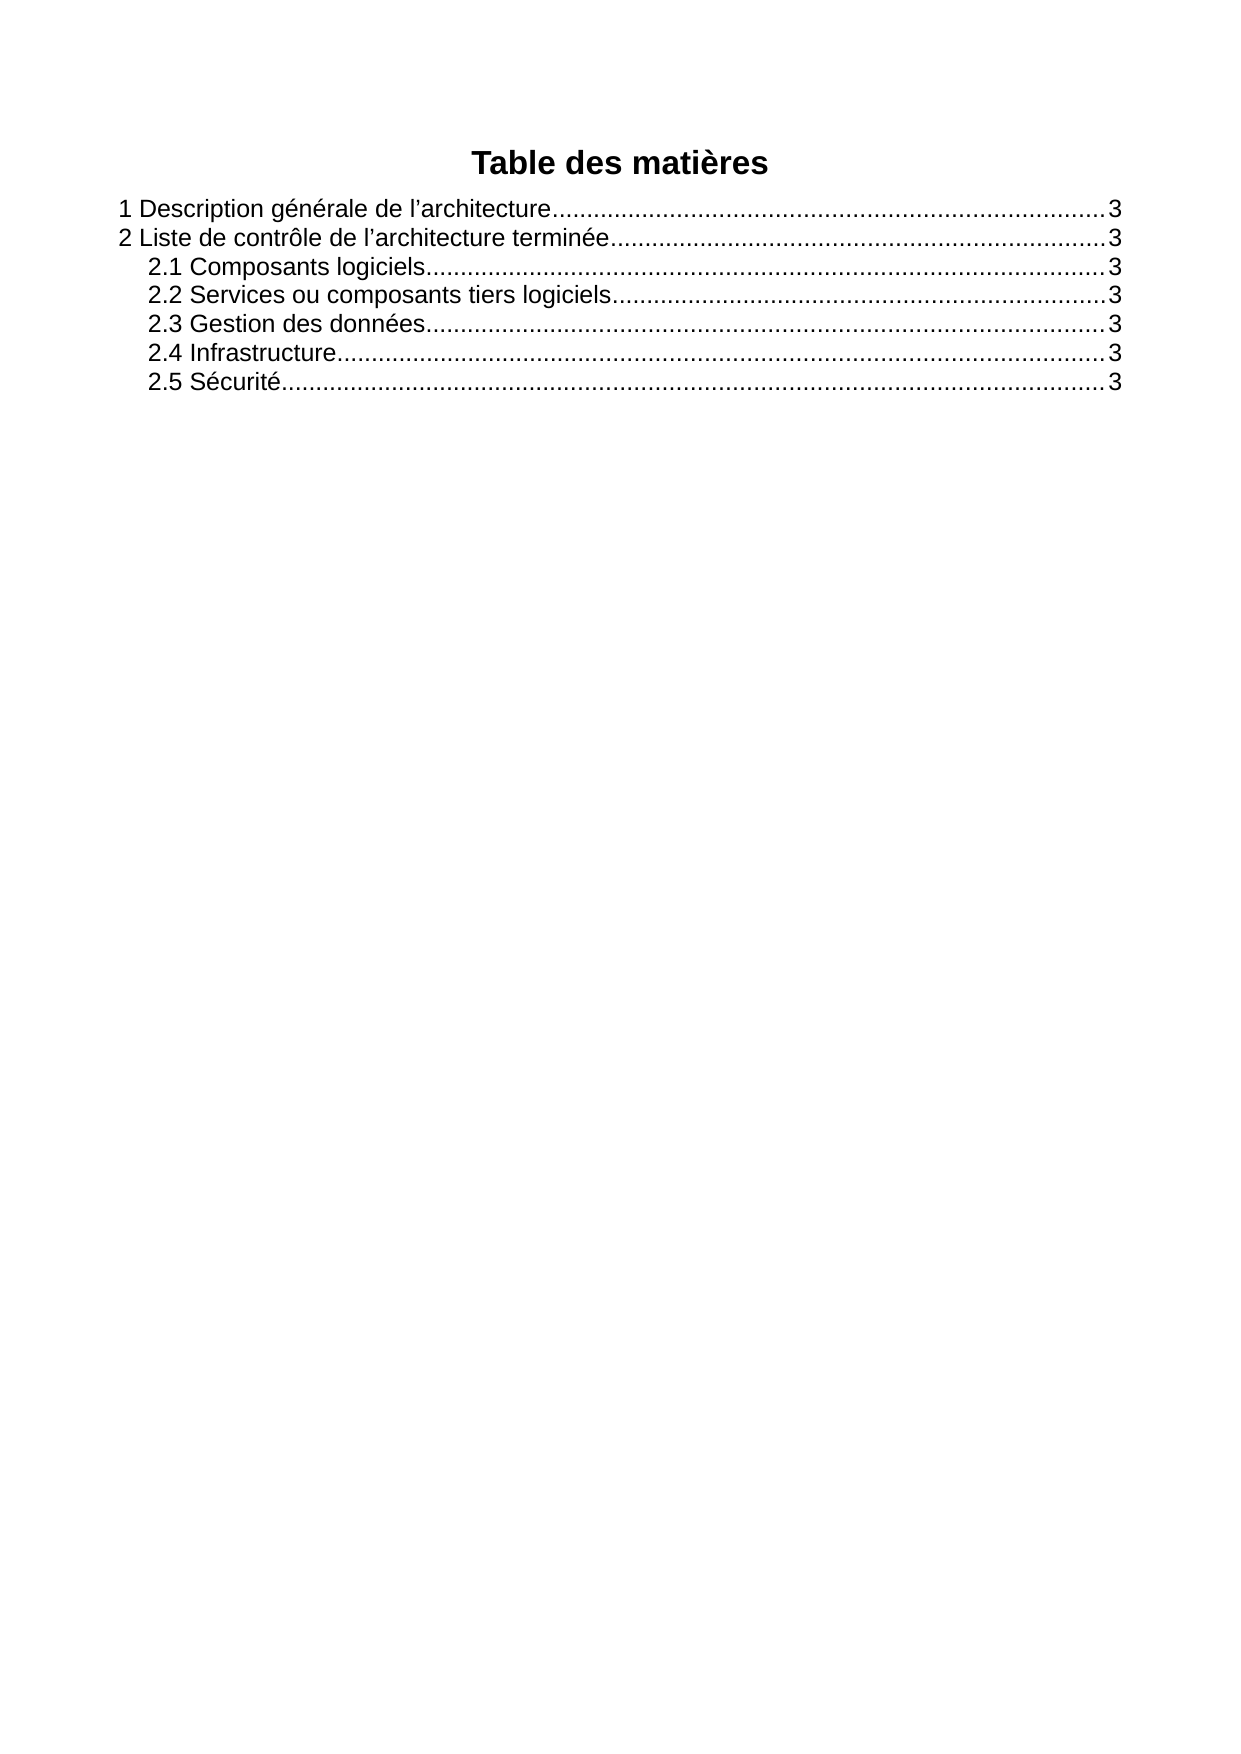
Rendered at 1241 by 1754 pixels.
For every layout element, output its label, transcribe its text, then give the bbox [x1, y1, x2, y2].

text 2.4 Infrastructure 3 [148, 338, 1122, 367]
text 2 Liste de contrôle de l’architecture terminée 3 [118, 223, 1122, 252]
text 2.3 Gestion des données 3 [148, 309, 1122, 338]
subtitle Table des matières [118, 143, 1122, 182]
text 2.2 Services ou composants tiers logiciels 3 [148, 280, 1122, 309]
text 1 Description générale de l’architecture 3 [118, 194, 1122, 223]
text 2.5 Sécurité 3 [148, 367, 1122, 395]
text 2.1 Composants logiciels 3 [148, 252, 1122, 280]
